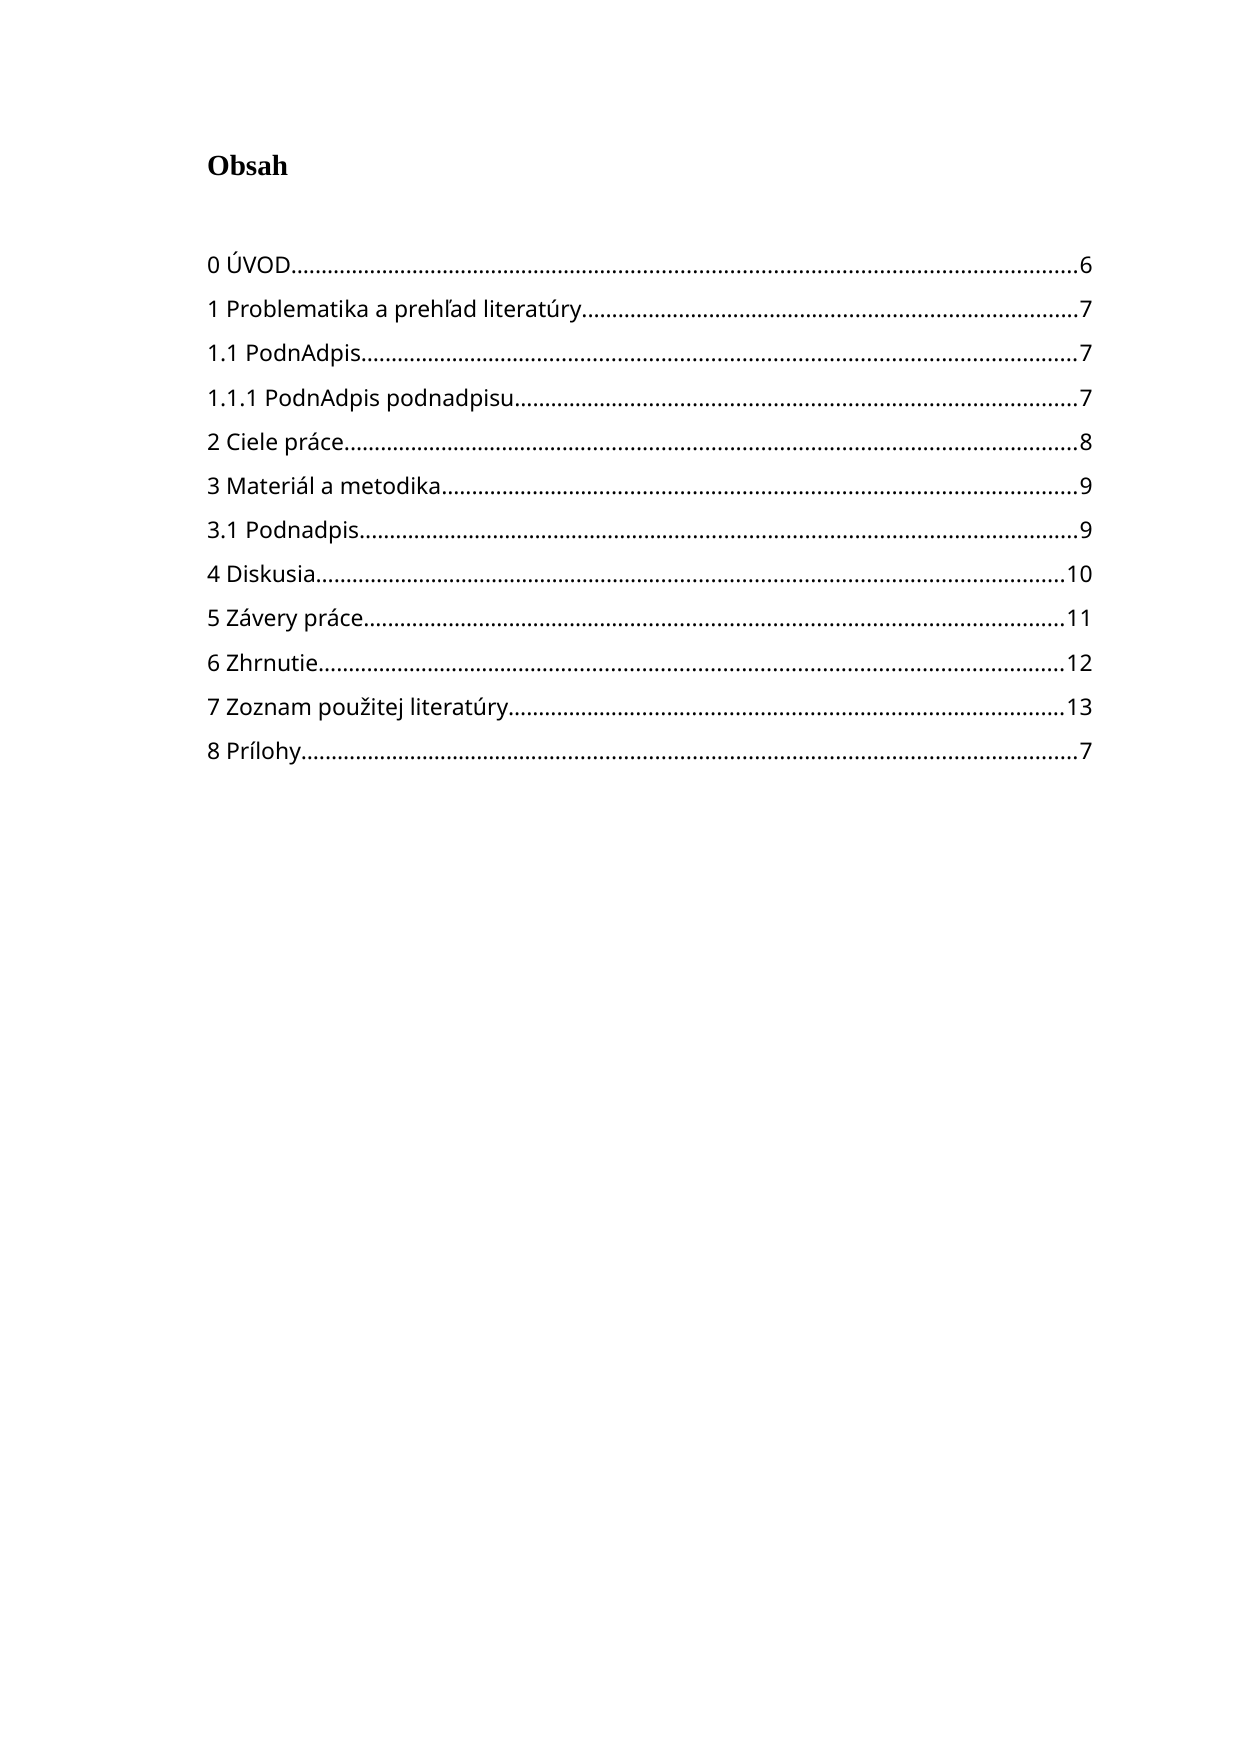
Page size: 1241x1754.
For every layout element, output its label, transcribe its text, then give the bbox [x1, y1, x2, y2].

text 4 Diskusia 10 [207, 558, 1092, 589]
text 3.1 Podnadpis 9 [207, 514, 1092, 545]
text 0 ÚVOD 6 [207, 249, 1092, 280]
text 1.1.1 PodnAdpis podnadpisu 7 [207, 381, 1092, 413]
text 6 Zhrnutie 12 [207, 646, 1092, 678]
text Obsah [207, 148, 1092, 181]
text 3 Materiál a metodika 9 [207, 470, 1092, 501]
text 5 Závery práce 11 [207, 602, 1092, 633]
text 8 Prílohy 7 [207, 735, 1092, 766]
text 7 Zoznam použitej literatúry 13 [207, 691, 1092, 722]
text 1.1 PodnAdpis 7 [207, 337, 1092, 368]
text 2 Ciele práce 8 [207, 426, 1092, 457]
text 1 Problematika a prehľad literatúry 7 [207, 293, 1092, 324]
